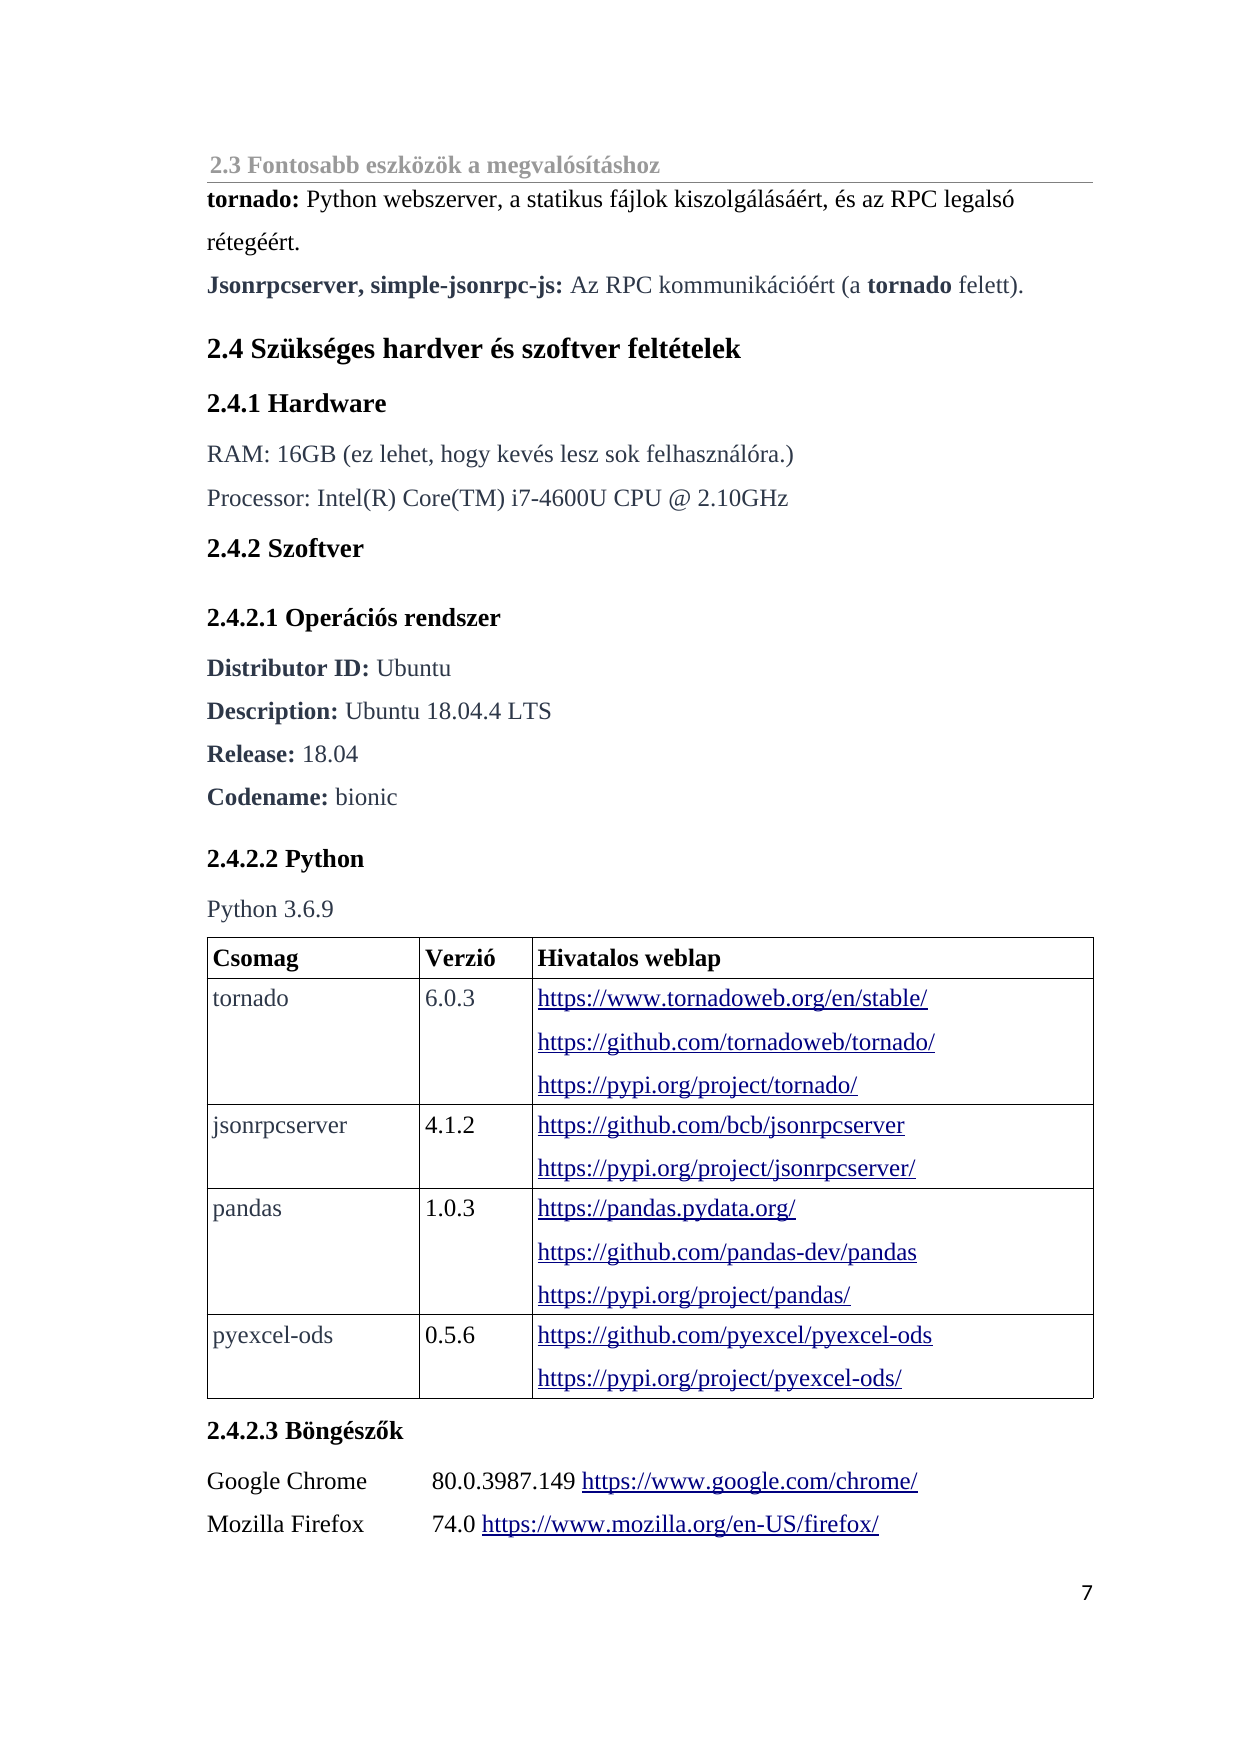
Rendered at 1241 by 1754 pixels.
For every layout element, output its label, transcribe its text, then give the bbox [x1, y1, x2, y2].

table_cell pandas [208, 1189, 419, 1314]
subtitle Szükséges hardver és szoftver feltételek [207, 331, 1093, 364]
table_cell 0.5.6 [420, 1315, 532, 1398]
table_cell https://github.com/pyexcel/pyexcel-ods https://pypi.org/project/pyexcel-ods/ [533, 1315, 1093, 1398]
text tornado: Python webszerver, a statikus fájlok kiszolgálásáért, és az RPC legalsó rétegéért. [207, 184, 1093, 256]
text Processor: Intel(R) Core(TM) i7-4600U CPU @ 2.10GHz [207, 483, 1093, 511]
subtitle Szoftver [207, 532, 1093, 563]
text Jsonrpcserver, simple-jsonrpc-js: Az RPC kommunikációért (a tornado felett). [207, 270, 1093, 299]
table_cell pyexcel-ods [208, 1315, 419, 1398]
table_cell 1.0.3 [420, 1189, 532, 1314]
text Description: Ubuntu 18.04.4 LTS [207, 696, 1093, 725]
subtitle Python [207, 843, 1093, 873]
subtitle Operációs rendszer [207, 602, 1093, 632]
text Google Chrome 80.0.3987.149 https://www.google.com/chrome/ Mozilla Firefox 74.0 https://www.mozilla.org/en-US/firefox/ [207, 1466, 1093, 1538]
table_cell 4.1.2 [420, 1105, 532, 1188]
table_cell jsonrpcserver [208, 1105, 419, 1188]
subtitle Böngészők [207, 1415, 1093, 1445]
table_cell https://pandas.pydata.org/ https://github.com/pandas-dev/pandas https://pypi.org/project/pandas/ [533, 1189, 1093, 1314]
text RAM: 16GB (ez lehet, hogy kevés lesz sok felhasználóra.) [207, 439, 1093, 468]
table_header Hivatalos weblap [533, 938, 1093, 978]
table_header Verzió [420, 938, 532, 978]
text Codename: bionic [207, 782, 1093, 811]
text Python 3.6.9 [207, 894, 1093, 923]
text Release: 18.04 [207, 739, 1093, 768]
table_header Csomag [208, 938, 419, 978]
table_cell https://www.tornadoweb.org/en/stable/ https://github.com/tornadoweb/tornado/ https://pypi.org/project/tornado/ [533, 979, 1093, 1104]
table_cell tornado [208, 979, 419, 1104]
table_cell https://github.com/bcb/jsonrpcserver https://pypi.org/project/jsonrpcserver/ [533, 1105, 1093, 1188]
subtitle Hardware [207, 387, 1093, 418]
table_cell 6.0.3 [420, 979, 532, 1104]
text Distributor ID: Ubuntu [207, 653, 1093, 682]
